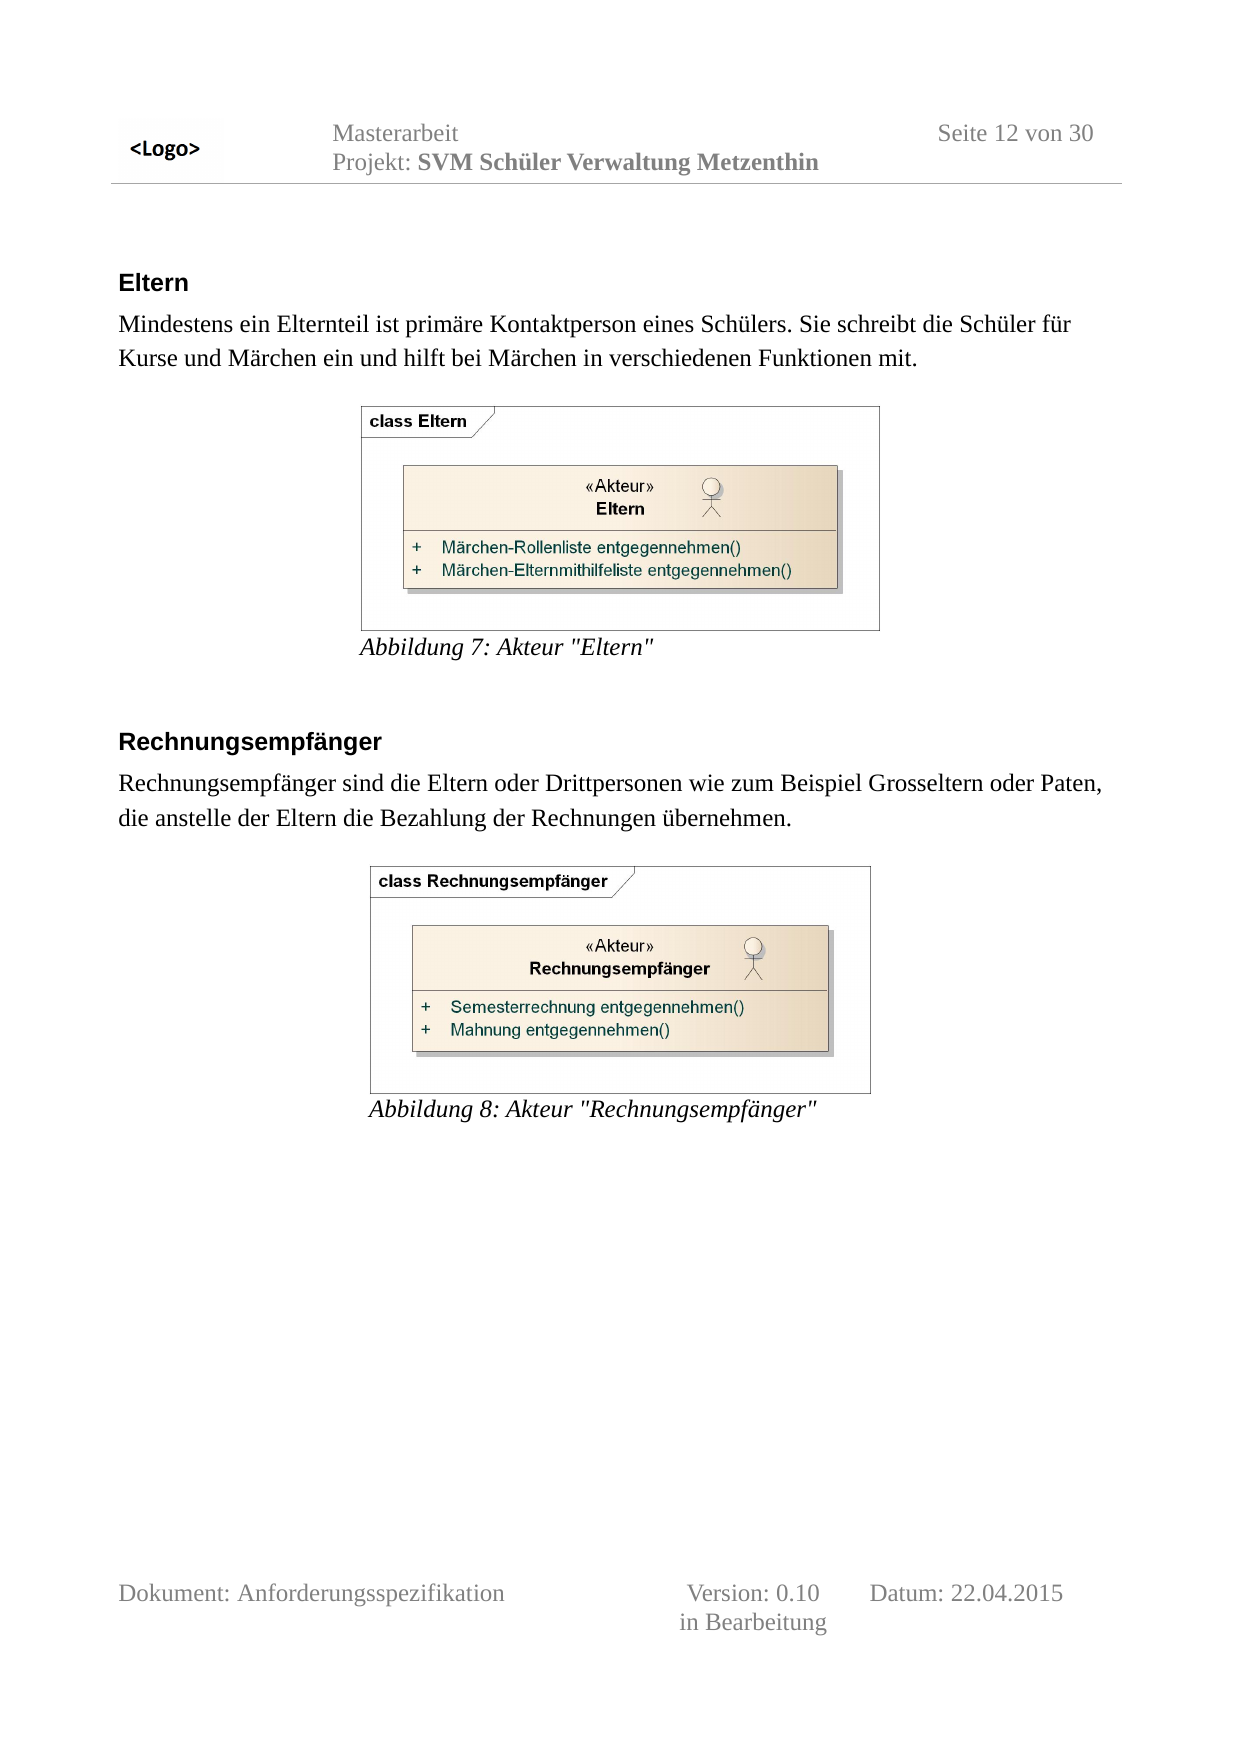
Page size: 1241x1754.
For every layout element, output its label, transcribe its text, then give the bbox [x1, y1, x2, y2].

text Rechnungsempfänger sind die Eltern oder Drittpersonen wie zum Beispiel Grosseltern oder Paten, die anstelle der Eltern die Bezahlung der Rechnungen übernehmen. [118, 768, 1122, 831]
subtitle Eltern [118, 267, 1122, 296]
picture [118, 118, 224, 183]
text Abbildung 7: Akteur "Eltern" [360, 632, 881, 661]
subtitle Rechnungsempfänger [118, 727, 1122, 756]
picture [359, 404, 881, 632]
picture [368, 864, 872, 1095]
text Mindestens ein Elternteil ist primäre Kontaktperson eines Schülers. Sie schreibt die Schüler für Kurse und Märchen ein und hilft bei Märchen in verschiedenen Funktionen mit. [118, 309, 1122, 372]
text Abbildung 8: Akteur "Rechnungsempfänger" [369, 1095, 871, 1123]
